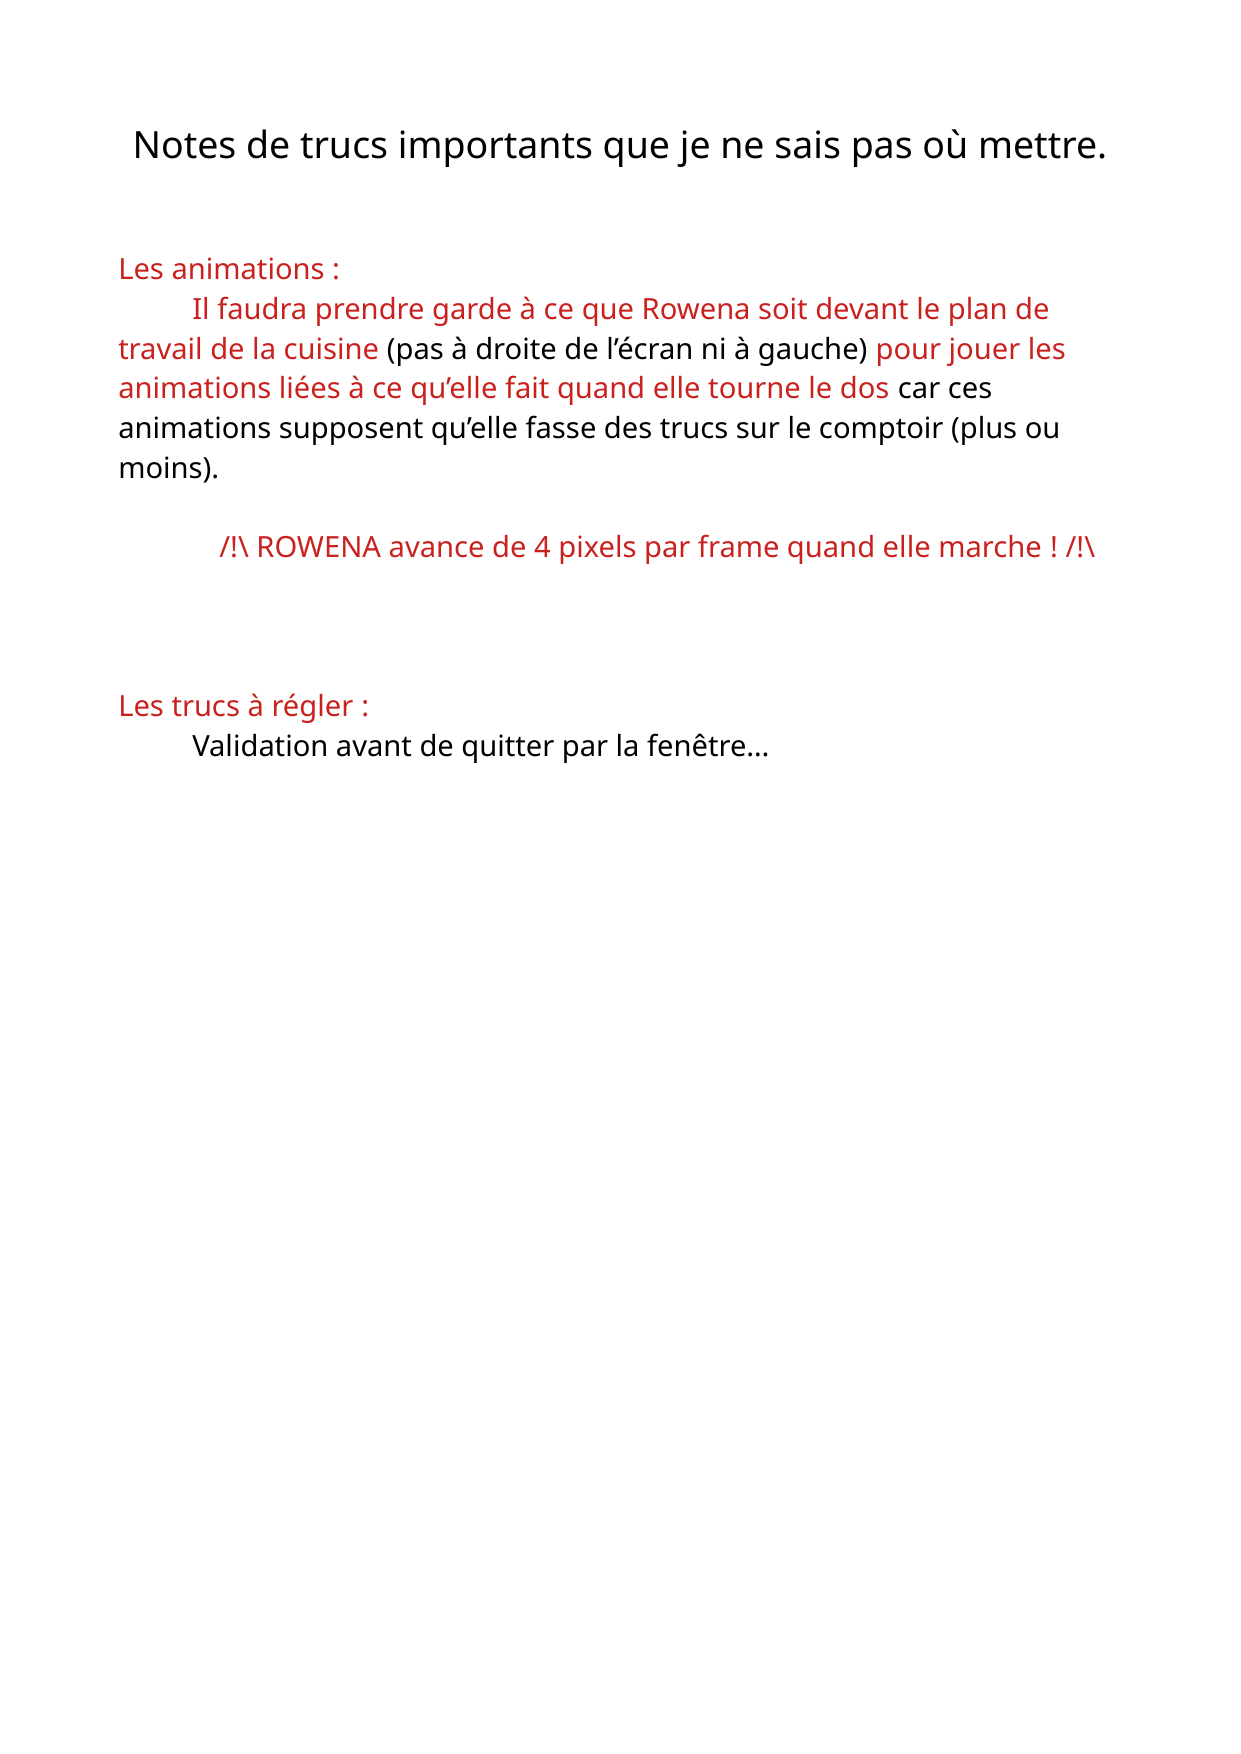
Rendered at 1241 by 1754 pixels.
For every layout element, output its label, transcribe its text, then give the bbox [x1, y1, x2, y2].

text Notes de trucs importants que je ne sais pas où mettre. [118, 118, 1122, 169]
text Les trucs à régler : [118, 685, 1122, 725]
text Les animations : [118, 248, 1122, 288]
text Il faudra prendre garde à ce que Rowena soit devant le plan de travail de la cuisine (pas à droite de l’écran ni à gauche) pour jouer les animations liées à ce qu’elle fait quand elle tourne le dos car ces animations supposent qu’elle fasse des trucs sur le comptoir (plus ou moins). [118, 288, 1122, 487]
text /!\ ROWENA avance de 4 pixels par frame quand elle marche ! /!\ [118, 526, 1122, 566]
text Validation avant de quitter par la fenêtre… [118, 725, 1122, 764]
